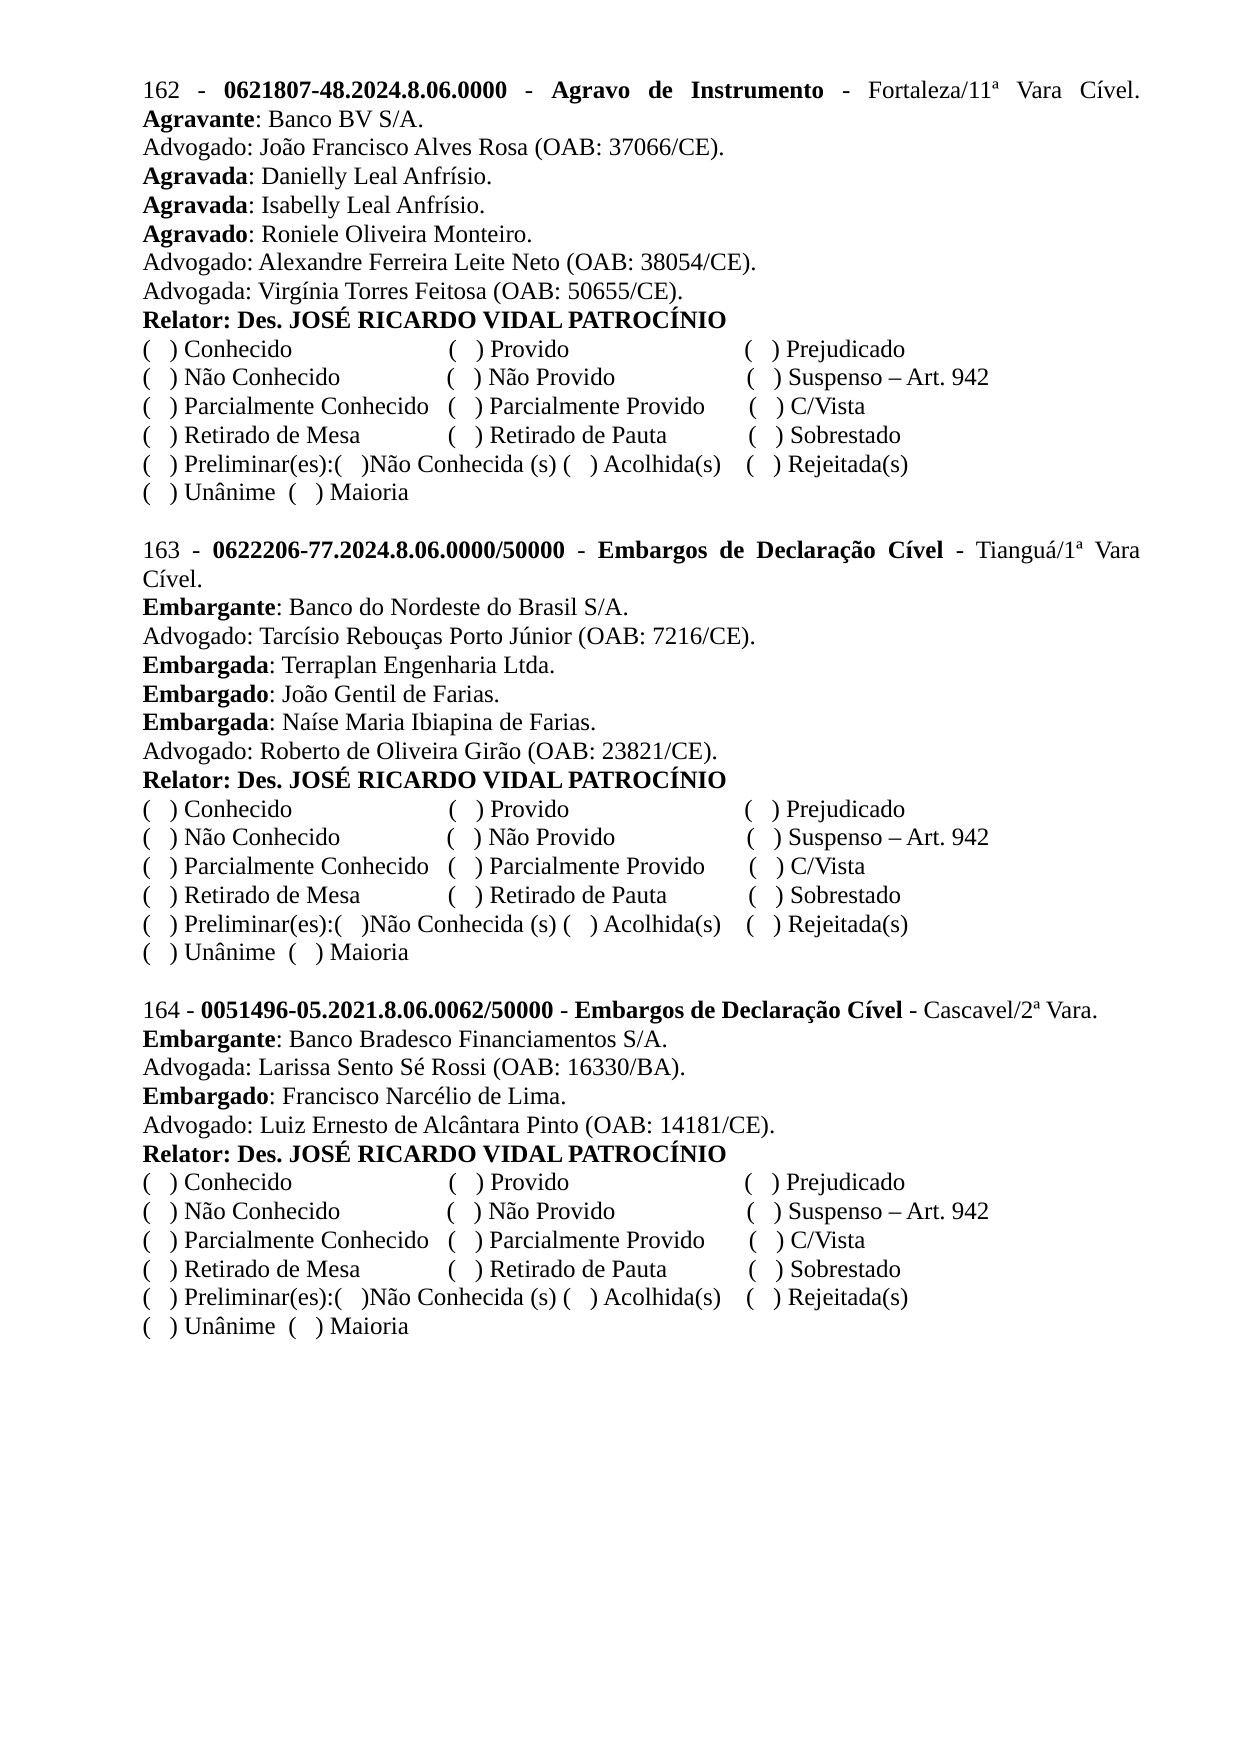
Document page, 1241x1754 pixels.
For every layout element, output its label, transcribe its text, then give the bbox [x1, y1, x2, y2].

text Relator: Des. JOSÉ RICARDO VIDAL PATROCÍNIO [142, 765, 1141, 794]
text ( ) Preliminar(es):( )Não Conhecida (s) ( ) Acolhida(s) ( ) Rejeitada(s) [142, 909, 1158, 937]
text Embargada: Naíse Maria Ibiapina de Farias. [142, 707, 1141, 736]
text Advogado: Alexandre Ferreira Leite Neto (OAB: 38054/CE). [142, 247, 1141, 276]
text ( ) Unânime ( ) Maioria [142, 1311, 1158, 1340]
text Relator: Des. JOSÉ RICARDO VIDAL PATROCÍNIO [142, 305, 1141, 334]
text ( ) Preliminar(es):( )Não Conhecida (s) ( ) Acolhida(s) ( ) Rejeitada(s) [142, 1282, 1158, 1311]
text ( ) Retirado de Mesa ( ) Retirado de Pauta ( ) Sobrestado [142, 1254, 1158, 1282]
text Embargada: Terraplan Engenharia Ltda. [142, 650, 1141, 679]
text ( ) Conhecido ( ) Provido ( ) Prejudicado [142, 334, 1141, 362]
text 163 - 0622206-77.2024.8.06.0000/50000 - Embargos de Declaração Cível - Tianguá/1ª Vara Cível. [142, 535, 1141, 592]
text Relator: Des. JOSÉ RICARDO VIDAL PATROCÍNIO [142, 1139, 1141, 1167]
text ( ) Retirado de Mesa ( ) Retirado de Pauta ( ) Sobrestado [142, 880, 1158, 909]
text Advogado: João Francisco Alves Rosa (OAB: 37066/CE). [142, 132, 1141, 161]
text 164 - 0051496-05.2021.8.06.0062/50000 - Embargos de Declaração Cível - Cascavel/2ª Vara. [142, 995, 1141, 1024]
text ( ) Parcialmente Conhecido ( ) Parcialmente Provido ( ) C/Vista [142, 391, 1158, 420]
text Agravada: Danielly Leal Anfrísio. [142, 161, 1141, 190]
text ( ) Conhecido ( ) Provido ( ) Prejudicado [142, 1167, 1141, 1196]
text Embargado: João Gentil de Farias. [142, 679, 1141, 707]
text ( ) Unânime ( ) Maioria [142, 937, 1158, 966]
text ( ) Parcialmente Conhecido ( ) Parcialmente Provido ( ) C/Vista [142, 851, 1158, 880]
text Embargado: Francisco Narcélio de Lima. [142, 1081, 1141, 1110]
text ( ) Unânime ( ) Maioria [142, 477, 1158, 506]
text ( ) Parcialmente Conhecido ( ) Parcialmente Provido ( ) C/Vista [142, 1225, 1158, 1254]
text ( ) Não Conhecido ( ) Não Provido ( ) Suspenso – Art. 942 [142, 1196, 1158, 1225]
text Agravado: Roniele Oliveira Monteiro. [142, 219, 1141, 247]
text Advogada: Larissa Sento Sé Rossi (OAB: 16330/BA). [142, 1052, 1141, 1081]
text Advogado: Luiz Ernesto de Alcântara Pinto (OAB: 14181/CE). [142, 1110, 1141, 1139]
text ( ) Não Conhecido ( ) Não Provido ( ) Suspenso – Art. 942 [142, 362, 1158, 391]
text 162 - 0621807-48.2024.8.06.0000 - Agravo de Instrumento - Fortaleza/11ª Vara Cível. Agravante: Banco BV S/A. [142, 75, 1141, 132]
text Embargante: Banco Bradesco Financiamentos S/A. [142, 1024, 1141, 1052]
text Embargante: Banco do Nordeste do Brasil S/A. [142, 592, 1141, 621]
text ( ) Preliminar(es):( )Não Conhecida (s) ( ) Acolhida(s) ( ) Rejeitada(s) [142, 449, 1158, 477]
text Agravada: Isabelly Leal Anfrísio. [142, 190, 1141, 219]
text ( ) Conhecido ( ) Provido ( ) Prejudicado [142, 794, 1141, 822]
text Advogado: Roberto de Oliveira Girão (OAB: 23821/CE). [142, 736, 1141, 765]
text ( ) Não Conhecido ( ) Não Provido ( ) Suspenso – Art. 942 [142, 822, 1158, 851]
text ( ) Retirado de Mesa ( ) Retirado de Pauta ( ) Sobrestado [142, 420, 1158, 449]
text Advogado: Tarcísio Rebouças Porto Júnior (OAB: 7216/CE). [142, 621, 1141, 650]
text Advogada: Virgínia Torres Feitosa (OAB: 50655/CE). [142, 276, 1141, 305]
